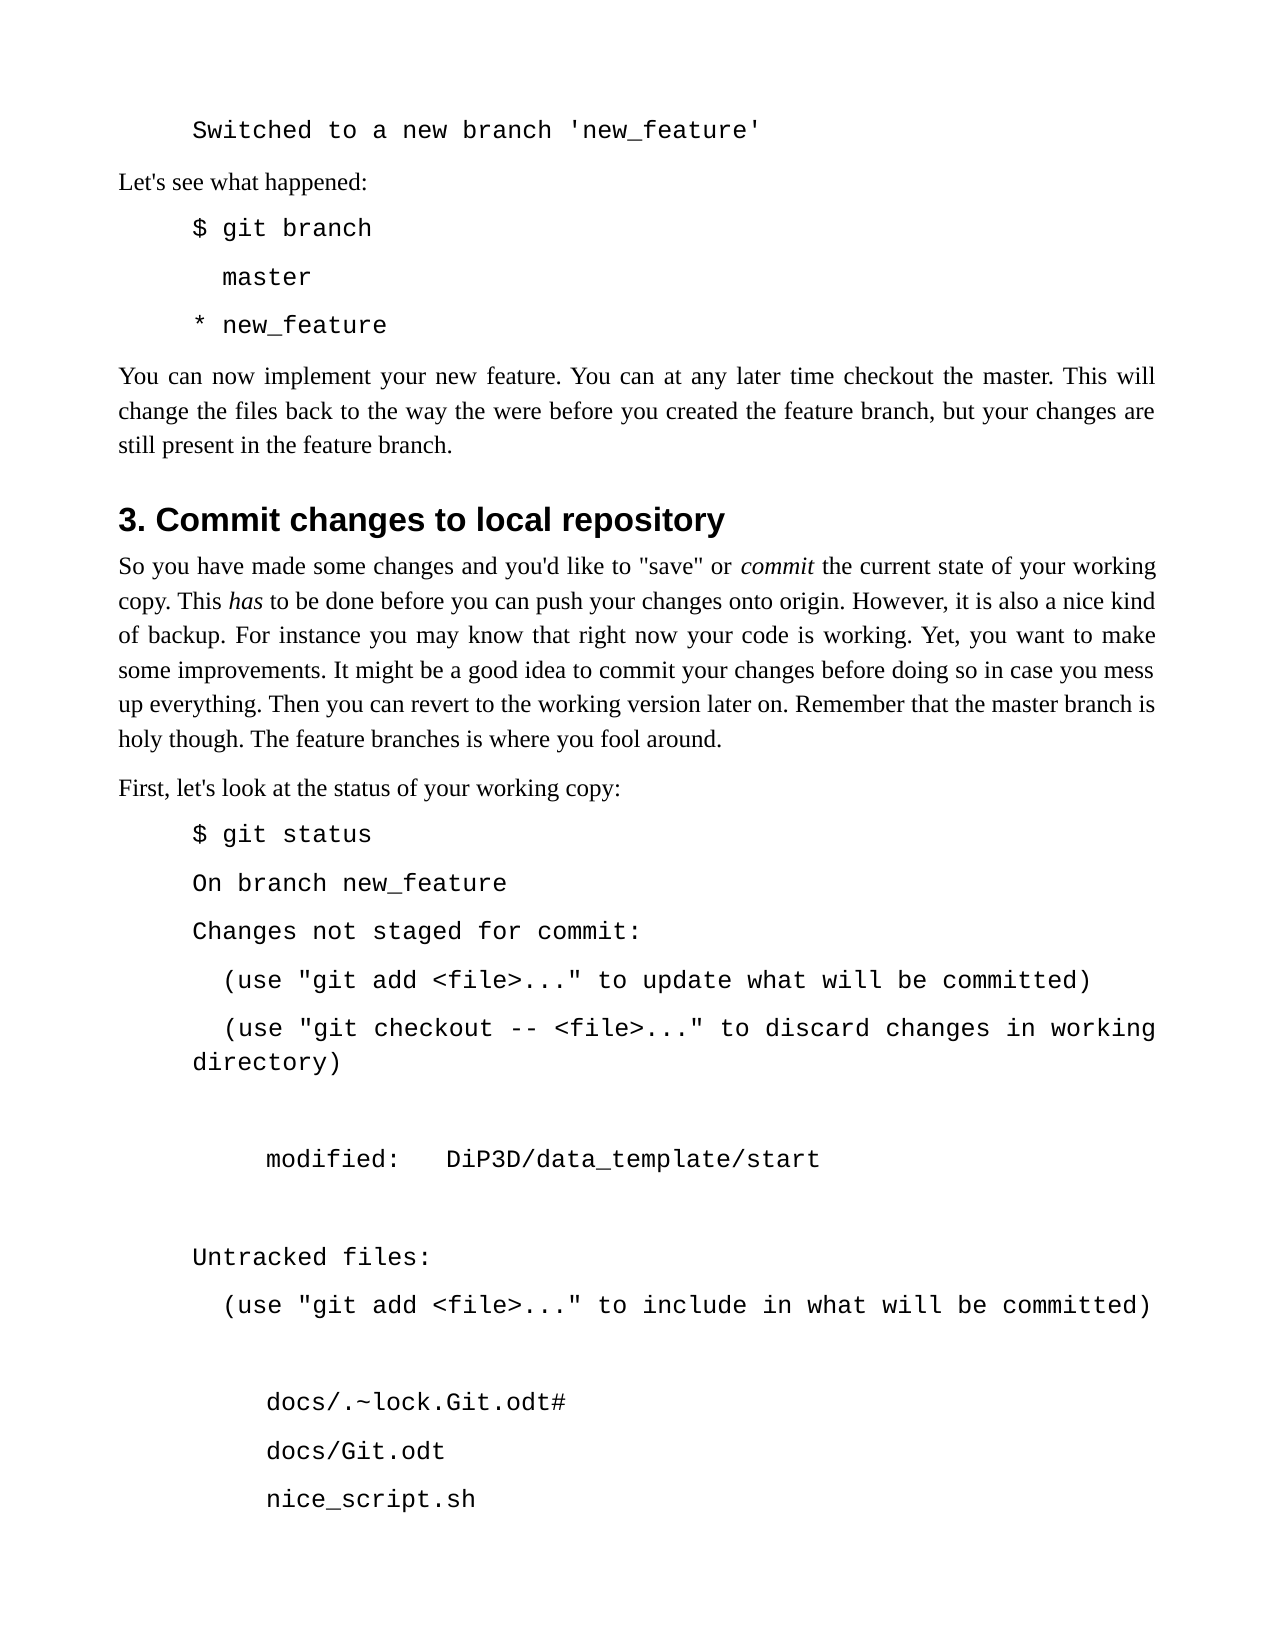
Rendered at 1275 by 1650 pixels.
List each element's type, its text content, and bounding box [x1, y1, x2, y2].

text (use "git add <file>..." to include in what will be committed) [192, 1293, 1157, 1321]
text modified: DiP3D/data_template/start [192, 1147, 1157, 1175]
text $ git branch [192, 216, 1157, 244]
text You can now implement your new feature. You can at any later time checkout the master. This will change the files back to the way the were before you created the feature branch, but your changes are still present in the feature branch. [118, 361, 1157, 459]
text docs/.~lock.Git.odt# [192, 1390, 1157, 1418]
text On branch new_feature [192, 870, 1157, 899]
subtitle 3. Commit changes to local repository [118, 500, 1157, 539]
text (use "git add <file>..." to update what will be committed) [192, 967, 1157, 996]
text * new_feature [192, 313, 1157, 341]
text nice_script.sh [192, 1487, 1157, 1515]
text Untracked files: [192, 1244, 1157, 1272]
text master [192, 264, 1157, 293]
text (use "git checkout -- <file>..." to discard changes in working directory) [192, 1016, 1157, 1078]
text $ git status [192, 822, 1157, 850]
text Changes not staged for commit: [192, 919, 1157, 947]
text Switched to a new branch 'new_feature' [192, 118, 1157, 146]
text docs/Git.odt [192, 1438, 1157, 1467]
text Let's see what happened: [118, 167, 1157, 195]
text So you have made some changes and you'd like to "save" or commit the current state of your working copy. This has to be done before you can push your changes onto origin. However, it is also a nice kind of backup. For instance you may know that right now your code is working. Yet, you want to make some improvements. It might be a good idea to commit your changes before doing so in case you mess up everything. Then you can revert to the working version later on. Remember that the master branch is holy though. The feature branches is where you fool around. [118, 551, 1157, 752]
text First, let's look at the status of your working copy: [118, 773, 1157, 802]
